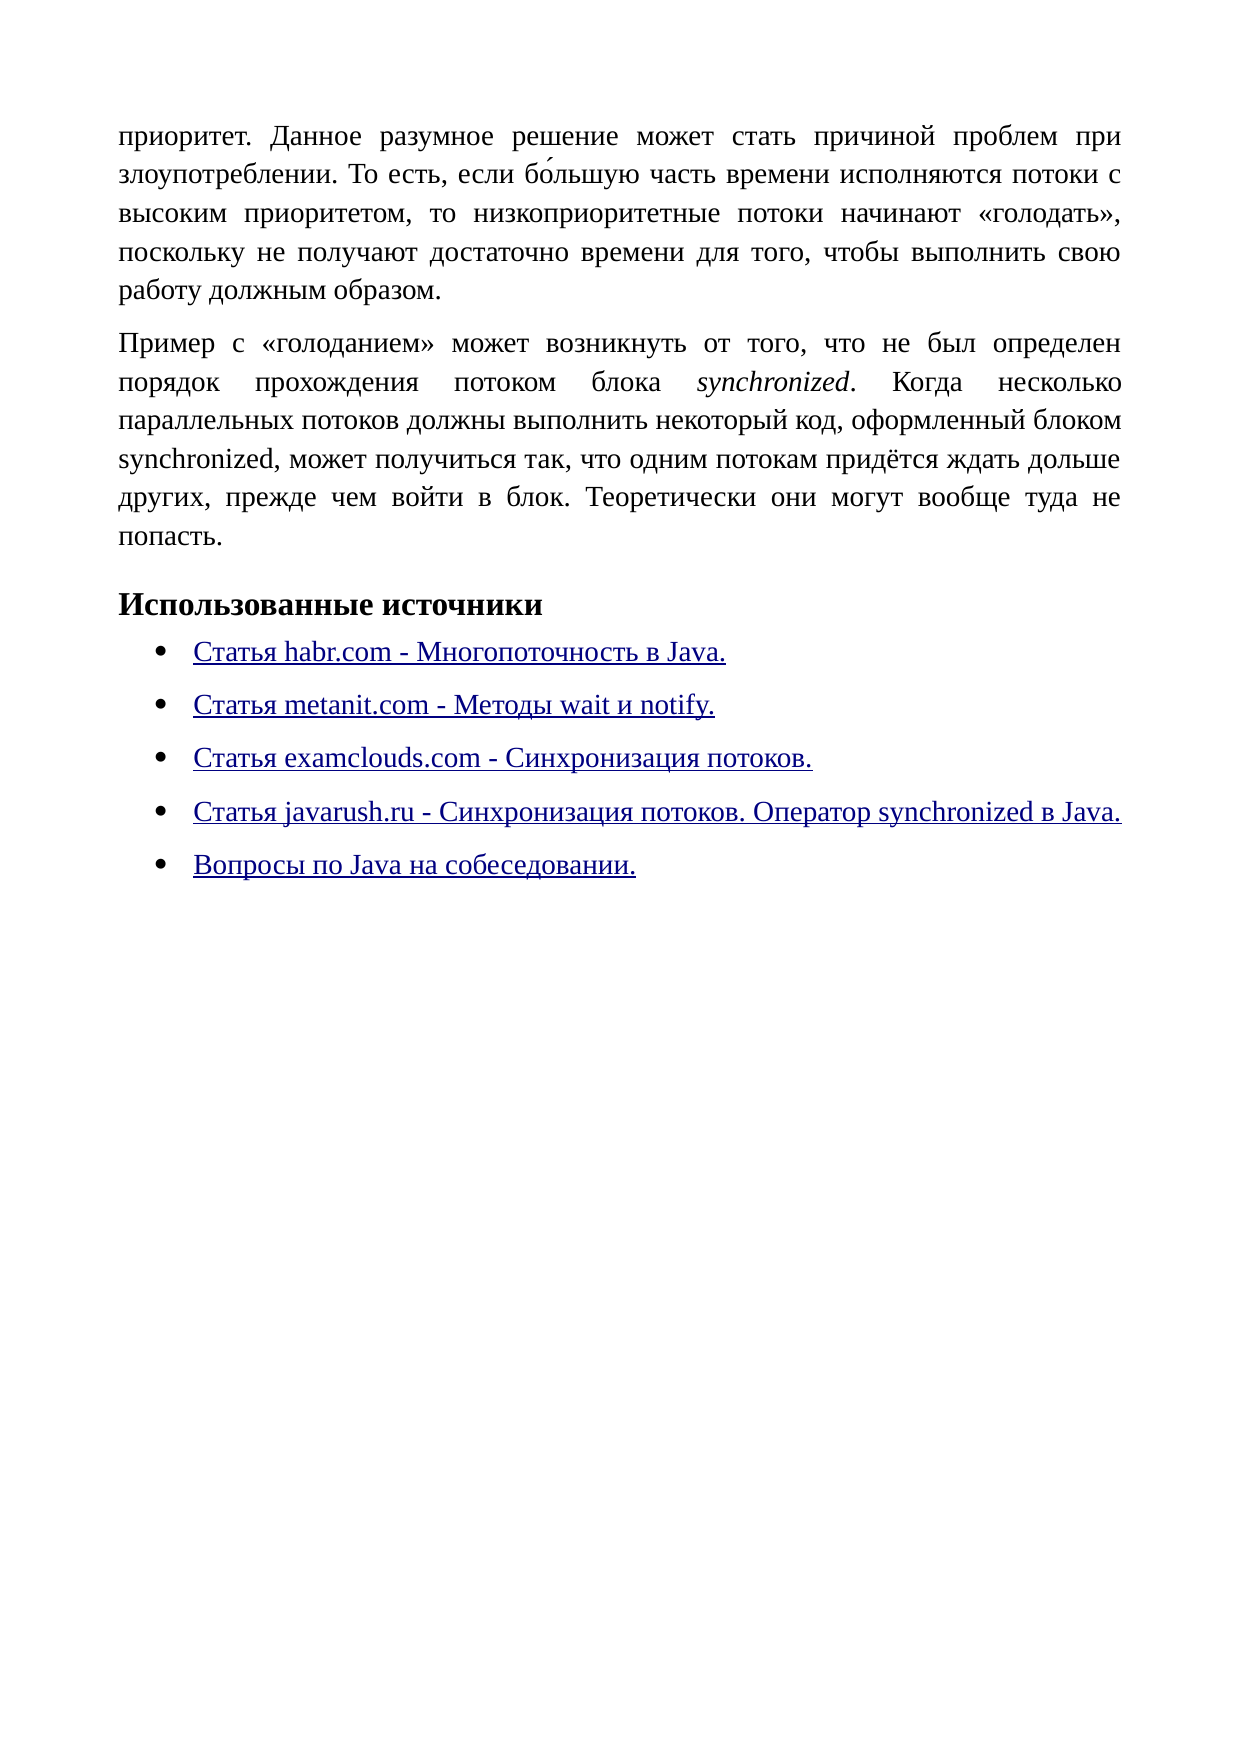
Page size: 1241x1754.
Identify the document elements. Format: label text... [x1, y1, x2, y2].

list Статья examclouds.com - Синхронизация потоков. [156, 741, 1122, 774]
list Вопросы по Java на собеседовании. [156, 847, 1122, 881]
text Пример с «голоданием» может возникнуть от того, что не был определен порядок прохождения потоком блока synchronized. Когда несколько параллельных потоков должны выполнить некоторый код, оформленный блоком synchronized, может получиться так, что одним потокам придётся ждать дольше других, прежде чем войти в блок. Теоретически они могут вообще туда не попасть. [118, 325, 1122, 552]
list Статья habr.com - Многопоточность в Java. [156, 634, 1122, 668]
subtitle Использованные источники [118, 592, 1122, 622]
list Статья metanit.com - Методы wait и notify. [156, 687, 1122, 721]
text приоритет. Данное разумное решение может стать причиной проблем при злоупотреблении. То есть, если бо́льшую часть времени исполняются потоки с высоким приоритетом, то низкоприоритетные потоки начинают «голодать», поскольку не получают достаточно времени для того, чтобы выполнить свою работу должным образом. [118, 118, 1122, 306]
list Статья javarush.ru - Синхронизация потоков. Оператор synchronized в Java. [156, 794, 1122, 827]
